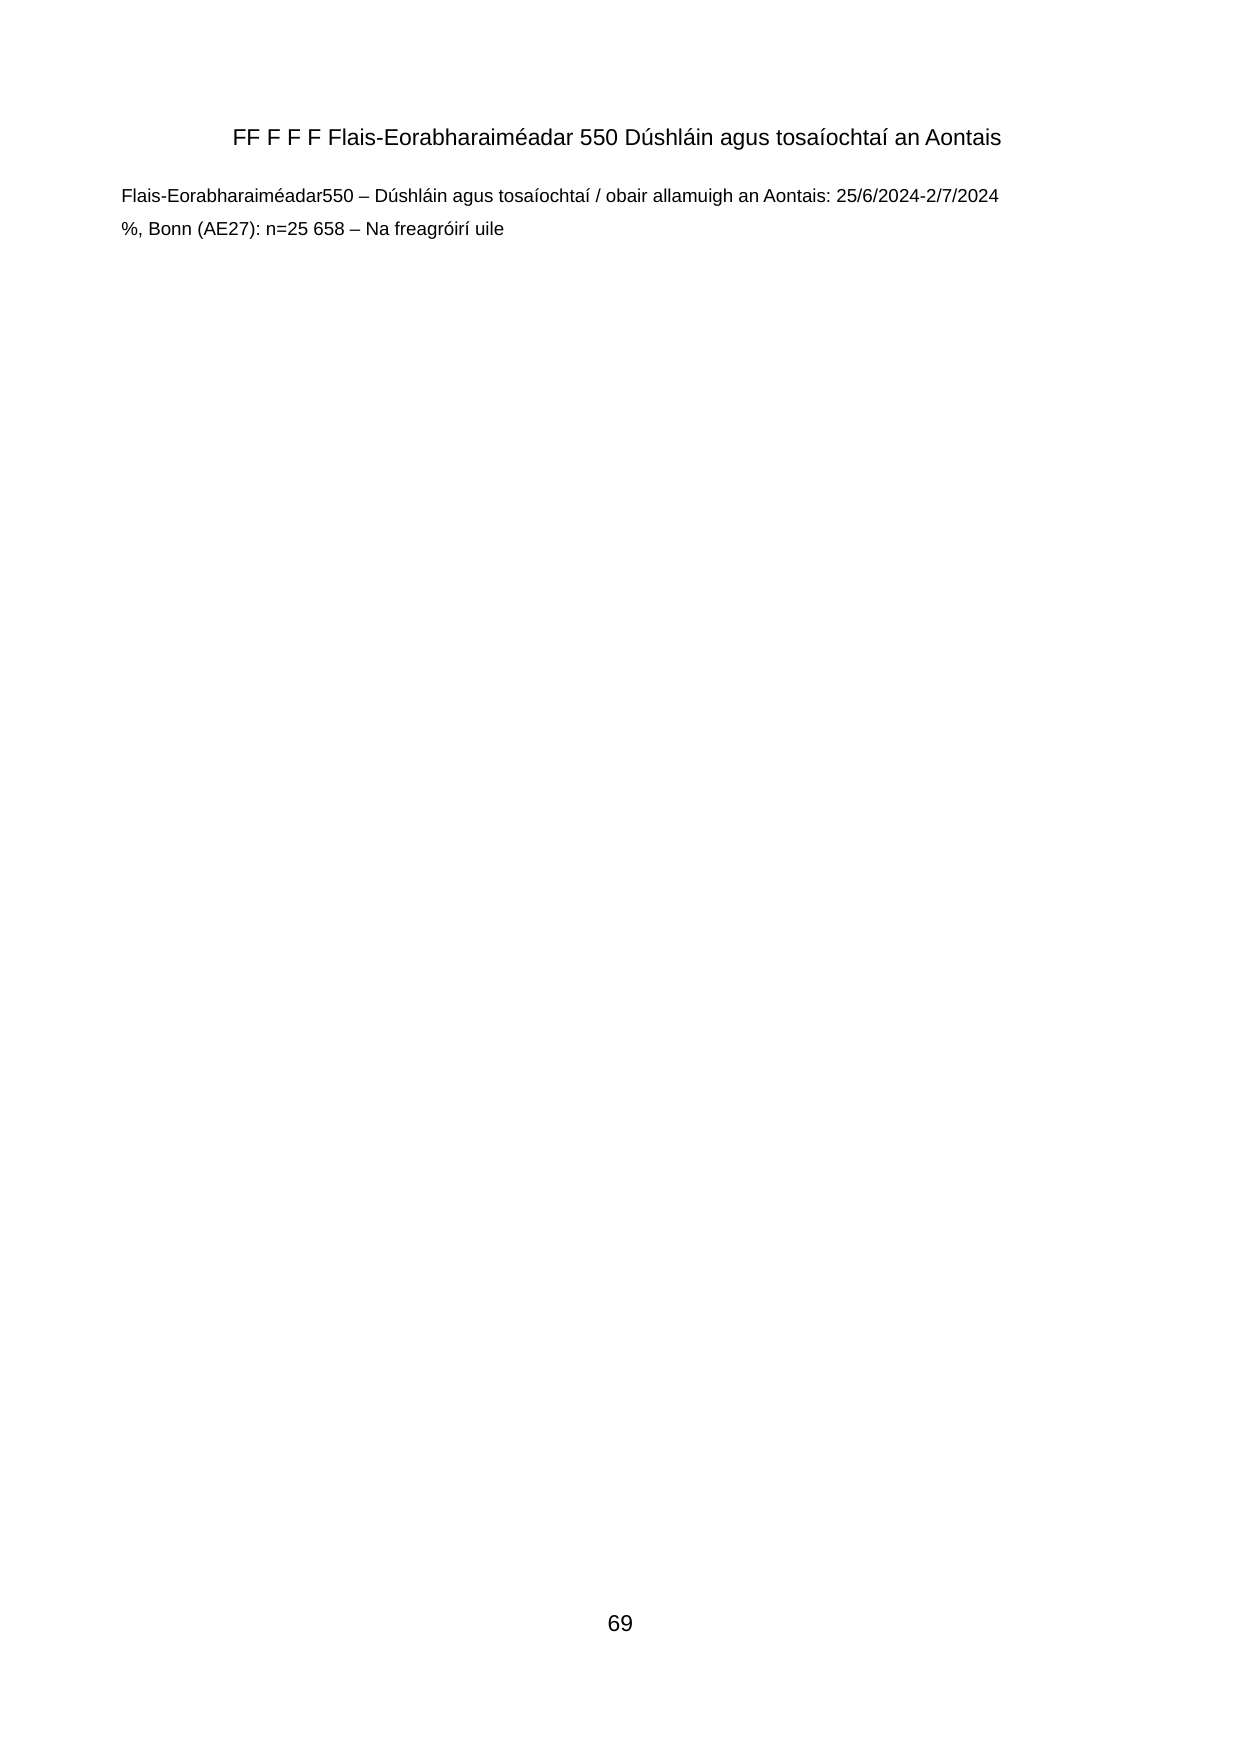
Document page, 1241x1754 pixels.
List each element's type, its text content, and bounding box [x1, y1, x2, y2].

table_cell %, Bonn (AE27): n=25 658 – Na freagróirí uile [118, 212, 1122, 245]
table_cell Flais-Eorabharaiméadar550 – Dúshláin agus tosaíochtaí / obair allamuigh an Aontais: 25/6/2024-2/7/2024 [118, 180, 1122, 212]
